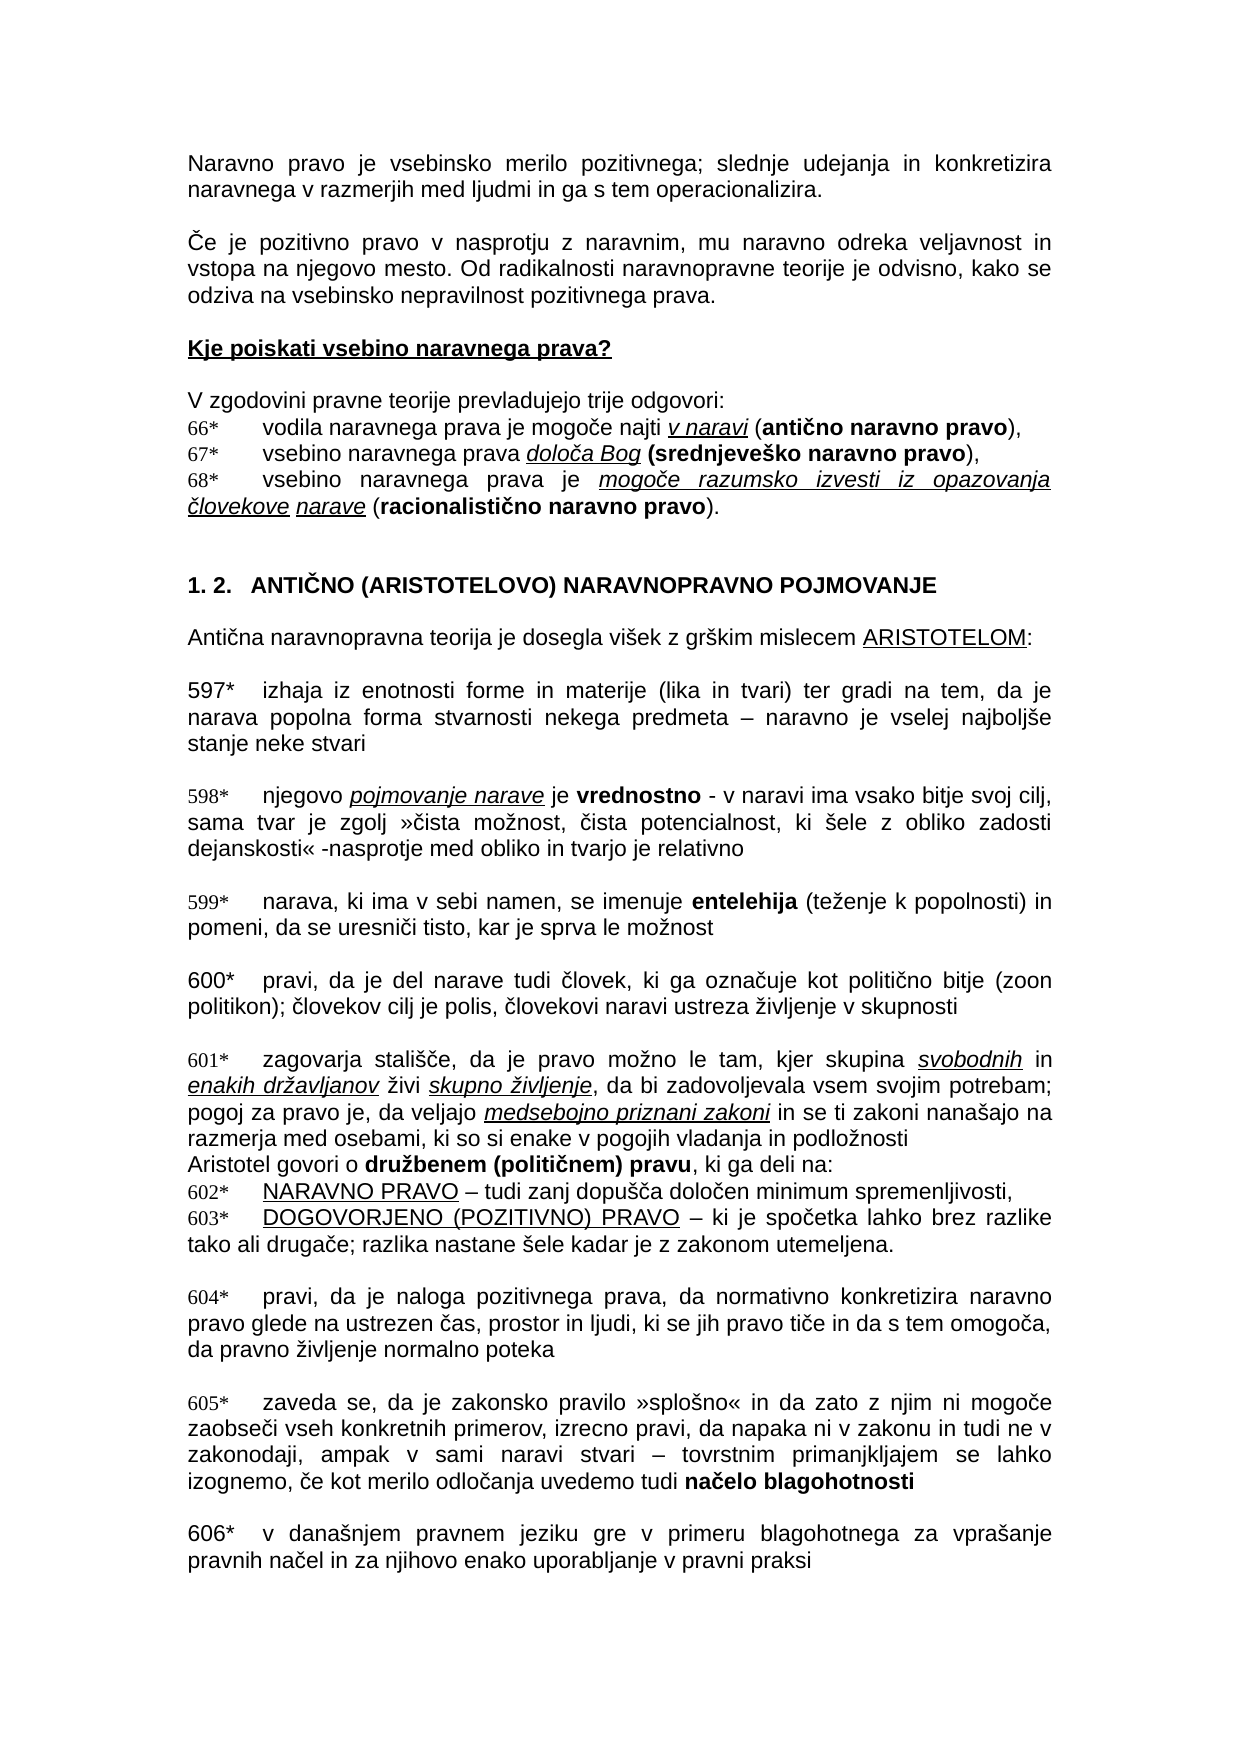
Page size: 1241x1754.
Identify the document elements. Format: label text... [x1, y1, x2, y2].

list v današnjem pravnem jeziku gre v primeru blagohotnega za vprašanje pravnih načel in za njihovo enako uporabljanje v pravni praksi [187, 1520, 1053, 1573]
list zagovarja stališče, da je pravo možno le tam, kjer skupina svobodnih in enakih državljanov živi skupno življenje, da bi zadovoljevala vsem svojim potrebam; pogoj za pravo je, da veljajo medsebojno priznani zakoni in se ti zakoni nanašajo na razmerja med osebami, ki so si enake v pogojih vladanja in podložnosti [187, 1046, 1053, 1151]
list DOGOVORJENO (POZITIVNO) PRAVO – ki je spočetka lahko brez razlike tako ali drugače; razlika nastane šele kadar je z zakonom utemeljena. [187, 1204, 1053, 1257]
text Antična naravnopravna teorija je dosegla višek z grškim mislecem ARISTOTELOM: [187, 624, 1053, 651]
list NARAVNO PRAVO – tudi zanj dopušča določen minimum spremenljivosti, [187, 1178, 1053, 1204]
list zaveda se, da je zakonsko pravilo »splošno« in da zato z njim ni mogoče zaobseči vseh konkretnih primerov, izrecno pravi, da napaka ni v zakonu in tudi ne v zakonodaji, ampak v sami naravi stvari – tovrstnim primanjkljajem se lahko izognemo, če kot merilo odločanja uvedemo tudi načelo blagohotnosti [187, 1389, 1053, 1494]
list njegovo pojmovanje narave je vrednostno - v naravi ima vsako bitje svoj cilj, sama tvar je zgolj »čista možnost, čista potencialnost, ki šele z obliko zadosti dejanskosti« -nasprotje med obliko in tvarjo je relativno [187, 782, 1053, 862]
list narava, ki ima v sebi namen, se imenuje entelehija (teženje k popolnosti) in pomeni, da se uresniči tisto, kar je sprva le možnost [187, 888, 1053, 941]
list vsebino naravnega prava določa Bog (srednjeveško naravno pravo), [187, 440, 1053, 466]
text Če je pozitivno pravo v nasprotju z naravnim, mu naravno odreka veljavnost in vstopa na njegovo mesto. Od radikalnosti naravnopravne teorije je odvisno, kako se odziva na vsebinsko nepravilnost pozitivnega prava. [187, 229, 1053, 308]
text 1. 2. ANTIČNO (ARISTOTELOVO) NARAVNOPRAVNO POJMOVANJE [187, 572, 1053, 598]
text Naravno pravo je vsebinsko merilo pozitivnega; slednje udejanja in konkretizira naravnega v razmerjih med ljudmi in ga s tem operacionalizira. [187, 150, 1053, 203]
text V zgodovini pravne teorije prevladujejo trije odgovori: [187, 387, 1053, 413]
list vodila naravnega prava je mogoče najti v naravi (antično naravno pravo), [187, 413, 1053, 440]
list pravi, da je del narave tudi človek, ki ga označuje kot politično bitje (zoon politikon); človekov cilj je polis, človekovi naravi ustreza življenje v skupnosti [187, 967, 1053, 1020]
text Kje poiskati vsebino naravnega prava? [187, 334, 1053, 361]
list pravi, da je naloga pozitivnega prava, da normativno konkretizira naravno pravo glede na ustrezen čas, prostor in ljudi, ki se jih pravo tiče in da s tem omogoča, da pravno življenje normalno poteka [187, 1283, 1053, 1362]
text Aristotel govori o družbenem (političnem) pravu, ki ga deli na: [187, 1151, 1053, 1178]
list izhaja iz enotnosti forme in materije (lika in tvari) ter gradi na tem, da je narava popolna forma stvarnosti nekega predmeta – naravno je vselej najboljše stanje neke stvari [187, 677, 1053, 756]
list vsebino naravnega prava je mogoče razumsko izvesti iz opazovanja človekove narave (racionalistično naravno pravo). [187, 466, 1053, 519]
